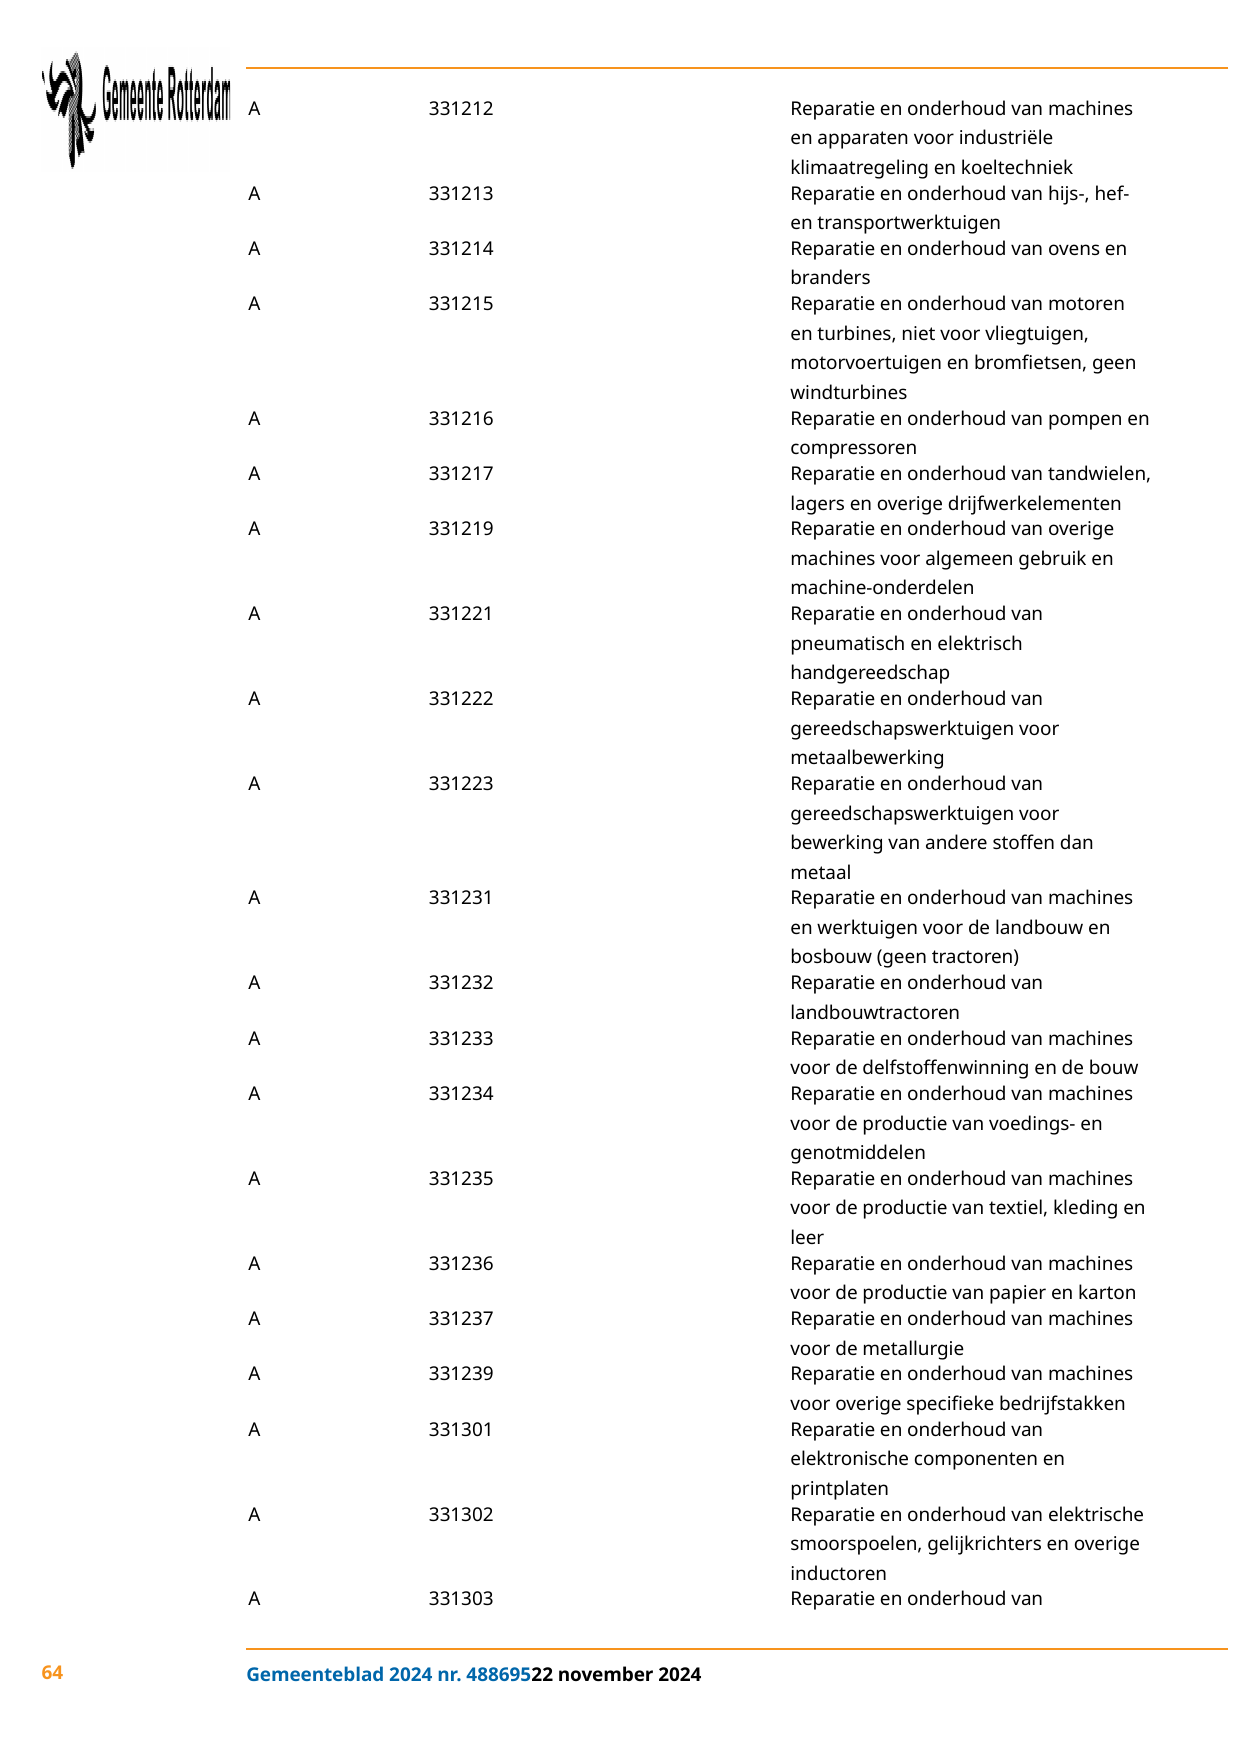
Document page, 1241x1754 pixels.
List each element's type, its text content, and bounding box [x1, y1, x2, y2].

table_cell 331237 [429, 1305, 790, 1361]
table_cell A [248, 1305, 429, 1361]
table_cell 331233 [429, 1025, 790, 1080]
table_cell A [248, 1080, 429, 1165]
table_cell Reparatie en onderhoud van pneumatisch en elektrisch handgereedschap [790, 600, 1152, 685]
table_cell A [248, 685, 429, 770]
table_cell A [248, 515, 429, 600]
table_cell Reparatie en onderhoud van machines voor de productie van textiel, kleding en leer [790, 1165, 1152, 1250]
table_cell A [248, 1501, 429, 1586]
table_cell Reparatie en onderhoud van machines voor de delfstoffenwinning en de bouw [790, 1025, 1152, 1080]
table_cell Reparatie en onderhoud van elektrische smoorspoelen, gelijkrichters en overige inductoren [790, 1501, 1152, 1586]
table_cell 331236 [429, 1250, 790, 1305]
table_cell A [248, 460, 429, 515]
table_cell A [248, 95, 429, 180]
table_cell A [248, 1025, 429, 1080]
table_cell Reparatie en onderhoud van machines voor de metallurgie [790, 1305, 1152, 1361]
table_cell 331213 [429, 180, 790, 235]
table_cell A [248, 405, 429, 460]
table_cell 331223 [429, 770, 790, 884]
table_cell Reparatie en onderhoud van machines voor de productie van papier en karton [790, 1250, 1152, 1305]
table_cell 331301 [429, 1416, 790, 1501]
table_cell A [248, 290, 429, 405]
picture [41, 47, 231, 172]
table_cell A [248, 1361, 429, 1416]
table_cell A [248, 770, 429, 884]
table_cell 331221 [429, 600, 790, 685]
table_cell Reparatie en onderhoud van gereedschapswerktuigen voor metaalbewerking [790, 685, 1152, 770]
table_cell A [248, 1250, 429, 1305]
table_cell Reparatie en onderhoud van hijs-, hef- en transportwerktuigen [790, 180, 1152, 235]
table_cell Reparatie en onderhoud van ovens en branders [790, 235, 1152, 290]
table_cell 331235 [429, 1165, 790, 1250]
table_cell Reparatie en onderhoud van pompen en compressoren [790, 405, 1152, 460]
table_cell 331303 [429, 1586, 790, 1611]
table_cell 331216 [429, 405, 790, 460]
table_cell 331232 [429, 970, 790, 1025]
table_cell A [248, 180, 429, 235]
table_cell Reparatie en onderhoud van landbouwtractoren [790, 970, 1152, 1025]
table_cell Reparatie en onderhoud van machines voor de productie van voedings- en genotmiddelen [790, 1080, 1152, 1165]
table_cell A [248, 885, 429, 969]
table_cell Reparatie en onderhoud van machines voor overige specifieke bedrijfstakken [790, 1361, 1152, 1416]
table_cell Reparatie en onderhoud van machines en apparaten voor industriële klimaatregeling en koeltechniek [790, 95, 1152, 180]
table_cell 331222 [429, 685, 790, 770]
table_cell Reparatie en onderhoud van overige machines voor algemeen gebruik en machine-onderdelen [790, 515, 1152, 600]
table_cell A [248, 970, 429, 1025]
table_cell 331214 [429, 235, 790, 290]
table_cell Reparatie en onderhoud van motoren en turbines, niet voor vliegtuigen, motorvoertuigen en bromfietsen, geen windturbines [790, 290, 1152, 405]
table_cell 331212 [429, 95, 790, 180]
table_cell 331215 [429, 290, 790, 405]
table_cell A [248, 600, 429, 685]
table_cell Reparatie en onderhoud van [790, 1586, 1152, 1611]
table_cell Reparatie en onderhoud van machines en werktuigen voor de landbouw en bosbouw (geen tractoren) [790, 885, 1152, 969]
table_cell Reparatie en onderhoud van elektronische componenten en printplaten [790, 1416, 1152, 1501]
table_cell Reparatie en onderhoud van tandwielen, lagers en overige drijfwerkelementen [790, 460, 1152, 515]
table_cell 331302 [429, 1501, 790, 1586]
table_cell A [248, 1586, 429, 1611]
table_cell A [248, 1416, 429, 1501]
table_cell A [248, 235, 429, 290]
table_cell 331219 [429, 515, 790, 600]
table_cell 331217 [429, 460, 790, 515]
table_cell 331239 [429, 1361, 790, 1416]
table_cell 331234 [429, 1080, 790, 1165]
table_cell A [248, 1165, 429, 1250]
table_cell 331231 [429, 885, 790, 969]
table_cell Reparatie en onderhoud van gereedschapswerktuigen voor bewerking van andere stoffen dan metaal [790, 770, 1152, 884]
